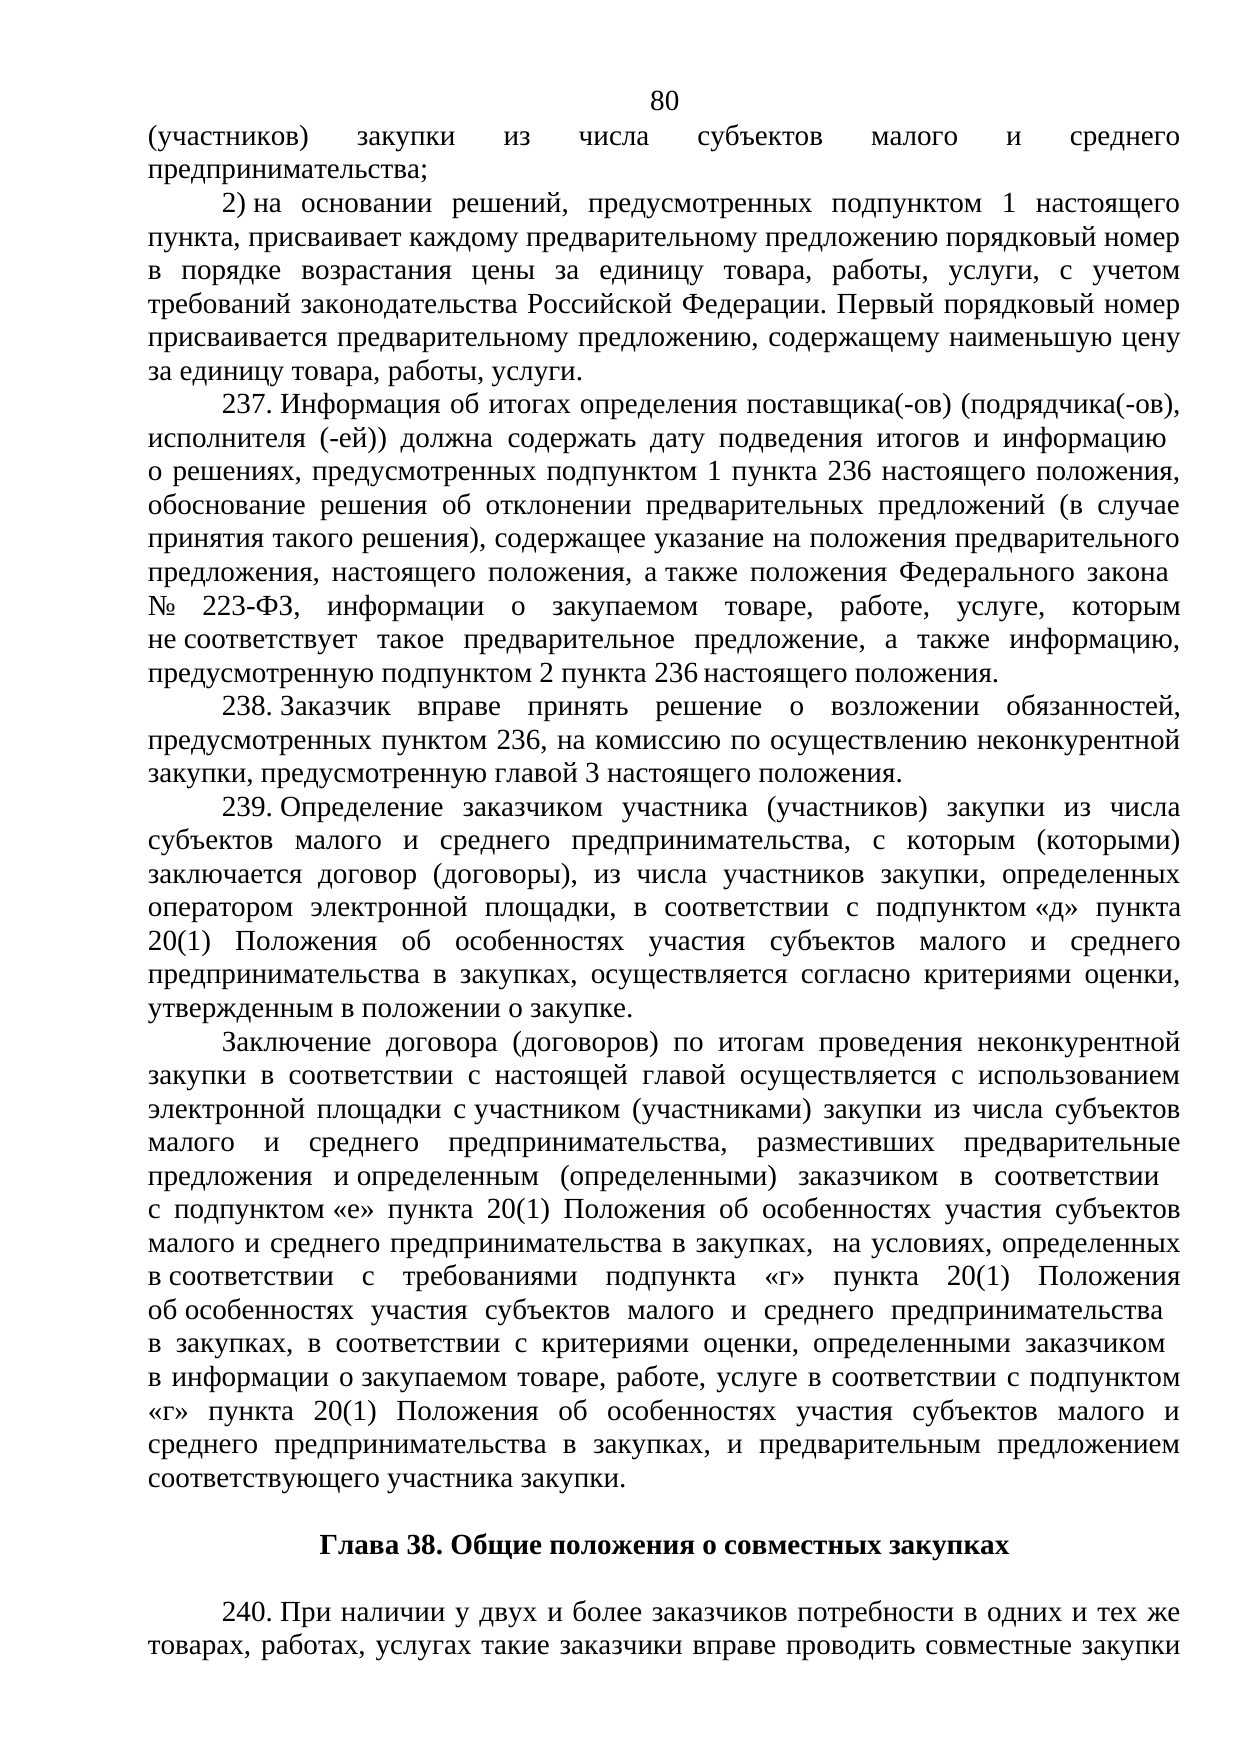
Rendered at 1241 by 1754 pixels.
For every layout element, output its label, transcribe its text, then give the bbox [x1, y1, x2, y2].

text 237. Информация об итогах определения поставщика(-ов) (подрядчика(-ов), исполнителя (-ей)) должна содержать дату подведения итогов и информацию о решениях, предусмотренных подпунктом 1 пункта 236 настоящего положения, обоснование решения об отклонении предварительных предложений (в случае принятия такого решения), содержащее указание на положения предварительного предложения, настоящего положения, а также положения Федерального закона № 223-ФЗ, информации о закупаемом товаре, работе, услуге, которым не соответствует такое предварительное предложение, а также информацию, предусмотренную подпунктом 2 пункта 236 настоящего положения. [148, 386, 1181, 688]
text 238. Заказчик вправе принять решение о возложении обязанностей, предусмотренных пунктом 236, на комиссию по осуществлению неконкурентной закупки, предусмотренную главой 3 настоящего положения. [148, 688, 1181, 789]
text Глава 38. Общие положения о совместных закупках [148, 1527, 1181, 1560]
text 240. При наличии у двух и более заказчиков потребности в одних и тех же товарах, работах, услугах такие заказчики вправе проводить совместные закупки [148, 1594, 1181, 1661]
text 2) на основании решений, предусмотренных подпунктом 1 настоящего пункта, присваивает каждому предварительному предложению порядковый номер в порядке возрастания цены за единицу товара, работы, услуги, с учетом требований законодательства Российской Федерации. Первый порядковый номер присваивается предварительному предложению, содержащему наименьшую цену за единицу товара, работы, услуги. [148, 185, 1181, 386]
text (участников) закупки из числа субъектов малого и среднего предпринимательства; [148, 118, 1181, 185]
text Заключение договора (договоров) по итогам проведения неконкурентной закупки в соответствии с настоящей главой осуществляется с использованием электронной площадки с участником (участниками) закупки из числа субъектов малого и среднего предпринимательства, разместивших предварительные предложения и определенным (определенными) заказчиком в соответствии с подпунктом «е» пункта 20(1) Положения об особенностях участия субъектов малого и среднего предпринимательства в закупках, на условиях, определенных в соответствии с требованиями подпункта «г» пункта 20(1) Положения об особенностях участия субъектов малого и среднего предпринимательства в закупках, в соответствии с критериями оценки, определенными заказчиком в информации о закупаемом товаре, работе, услуге в соответствии с подпунктом «г» пункта 20(1) Положения об особенностях участия субъектов малого и среднего предпринимательства в закупках, и предварительным предложением соответствующего участника закупки. [148, 1024, 1181, 1493]
text 239. Определение заказчиком участника (участников) закупки из числа субъектов малого и среднего предпринимательства, с которым (которыми) заключается договор (договоры), из числа участников закупки, определенных оператором электронной площадки, в соответствии с подпунктом «д» пункта 20(1) Положения об особенностях участия субъектов малого и среднего предпринимательства в закупках, осуществляется согласно критериями оценки, утвержденным в положении о закупке. [148, 789, 1181, 1024]
